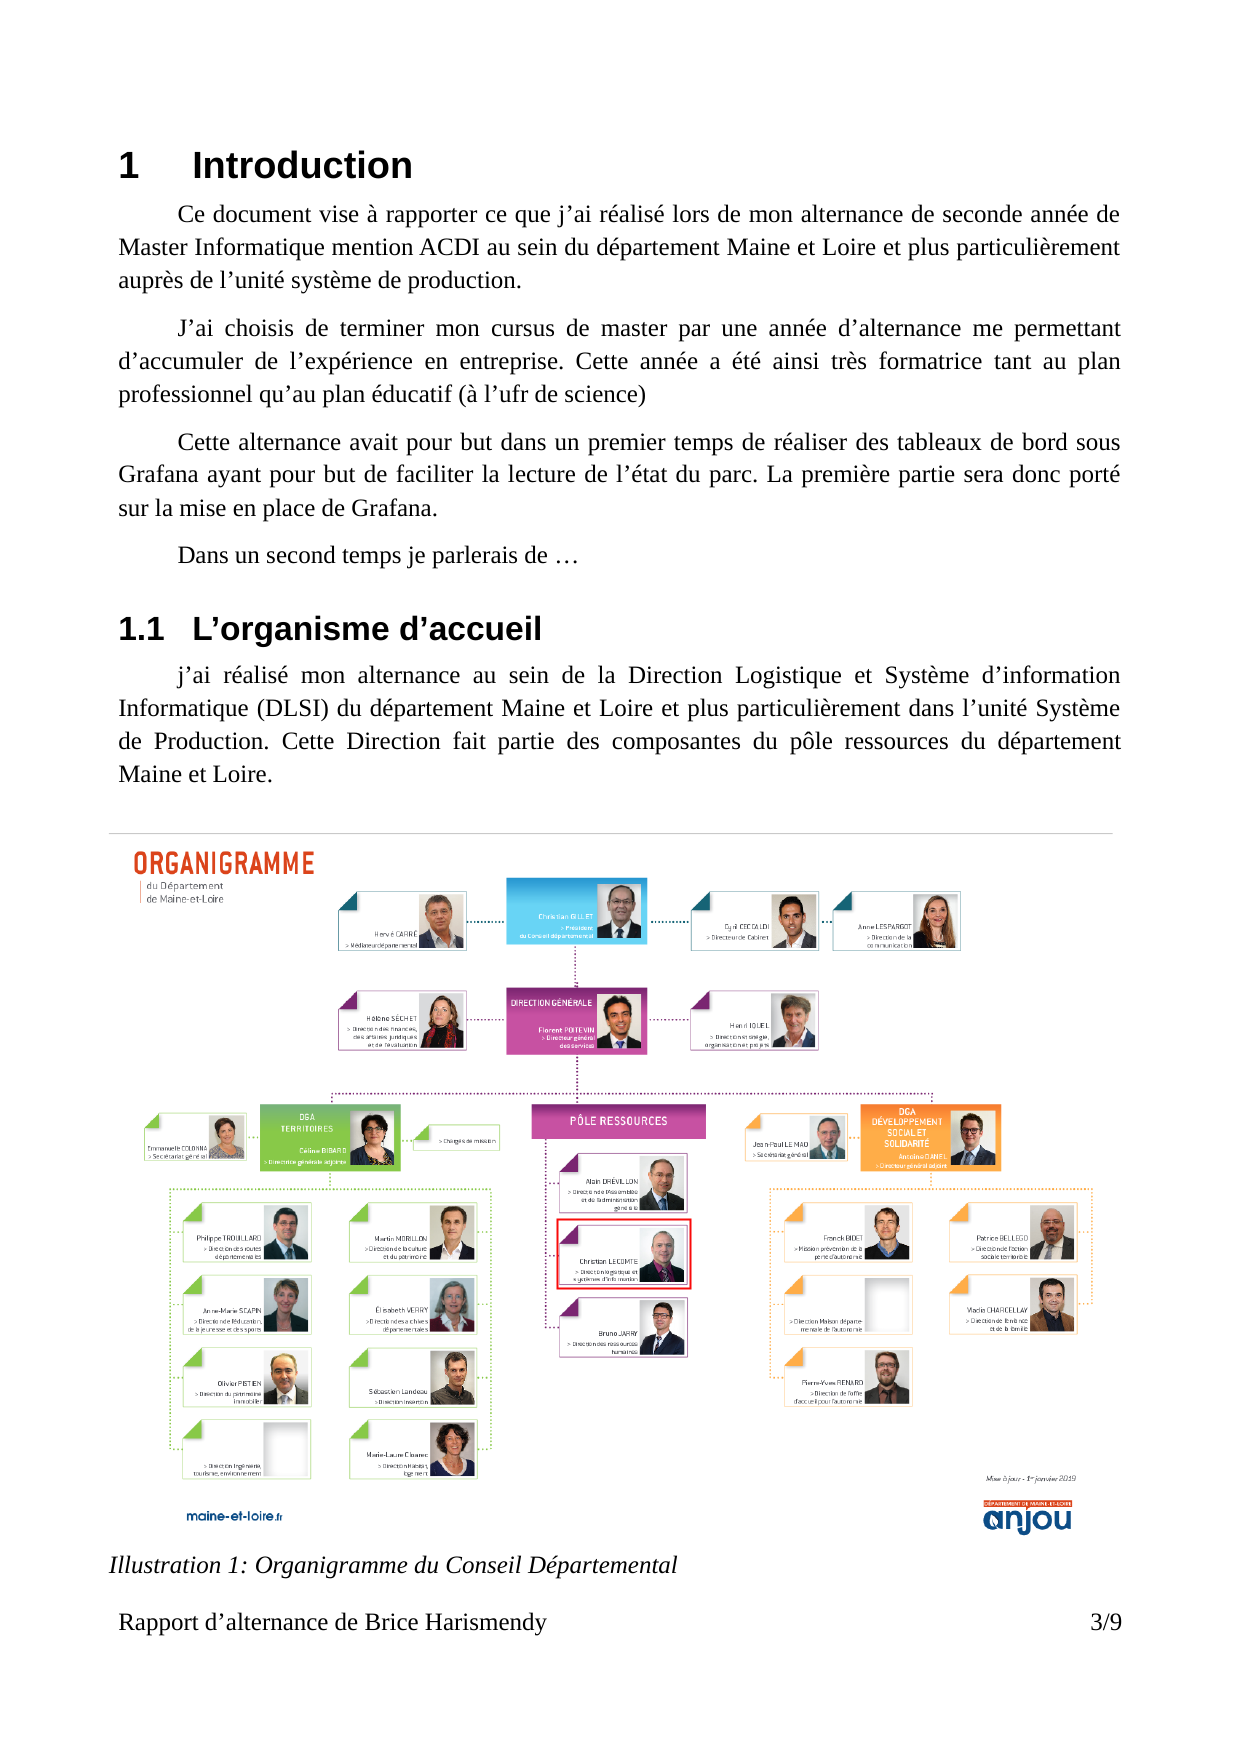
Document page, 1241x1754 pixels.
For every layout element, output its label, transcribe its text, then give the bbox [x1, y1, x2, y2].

picture [108, 833, 1113, 1545]
text J’ai choisis de terminer mon cursus de master par une année d’alternance me permettant d’accumuler de l’expérience en entreprise. Cette année a été ainsi très formatrice tant au plan professionnel qu’au plan éducatif (à l’ufr de science) [118, 313, 1122, 408]
text Ce document vise à rapporter ce que j’ai réalisé lors de mon alternance de seconde année de Master Informatique mention ACDI au sein du département Maine et Loire et plus particulièrement auprès de l’unité système de production. [118, 199, 1122, 294]
text Dans un second temps je parlerais de … [118, 540, 1122, 569]
text Illustration 1: Organigramme du Conseil Départemental [109, 1545, 1113, 1579]
text Cette alternance avait pour but dans un premier temps de réaliser des tableaux de bord sous Grafana ayant pour but de faciliter la lecture de l’état du parc. La première partie sera donc porté sur la mise en place de Grafana. [118, 427, 1122, 521]
subtitle L’organisme d’accueil [118, 609, 1122, 647]
subtitle Introduction [118, 143, 1122, 187]
text [109, 821, 1113, 833]
text j’ai réalisé mon alternance au sein de la Direction Logistique et Système d’information Informatique (DLSI) du département Maine et Loire et plus particulièrement dans l’unité Système de Production. Cette Direction fait partie des composantes du pôle ressources du département Maine et Loire. [118, 660, 1122, 788]
